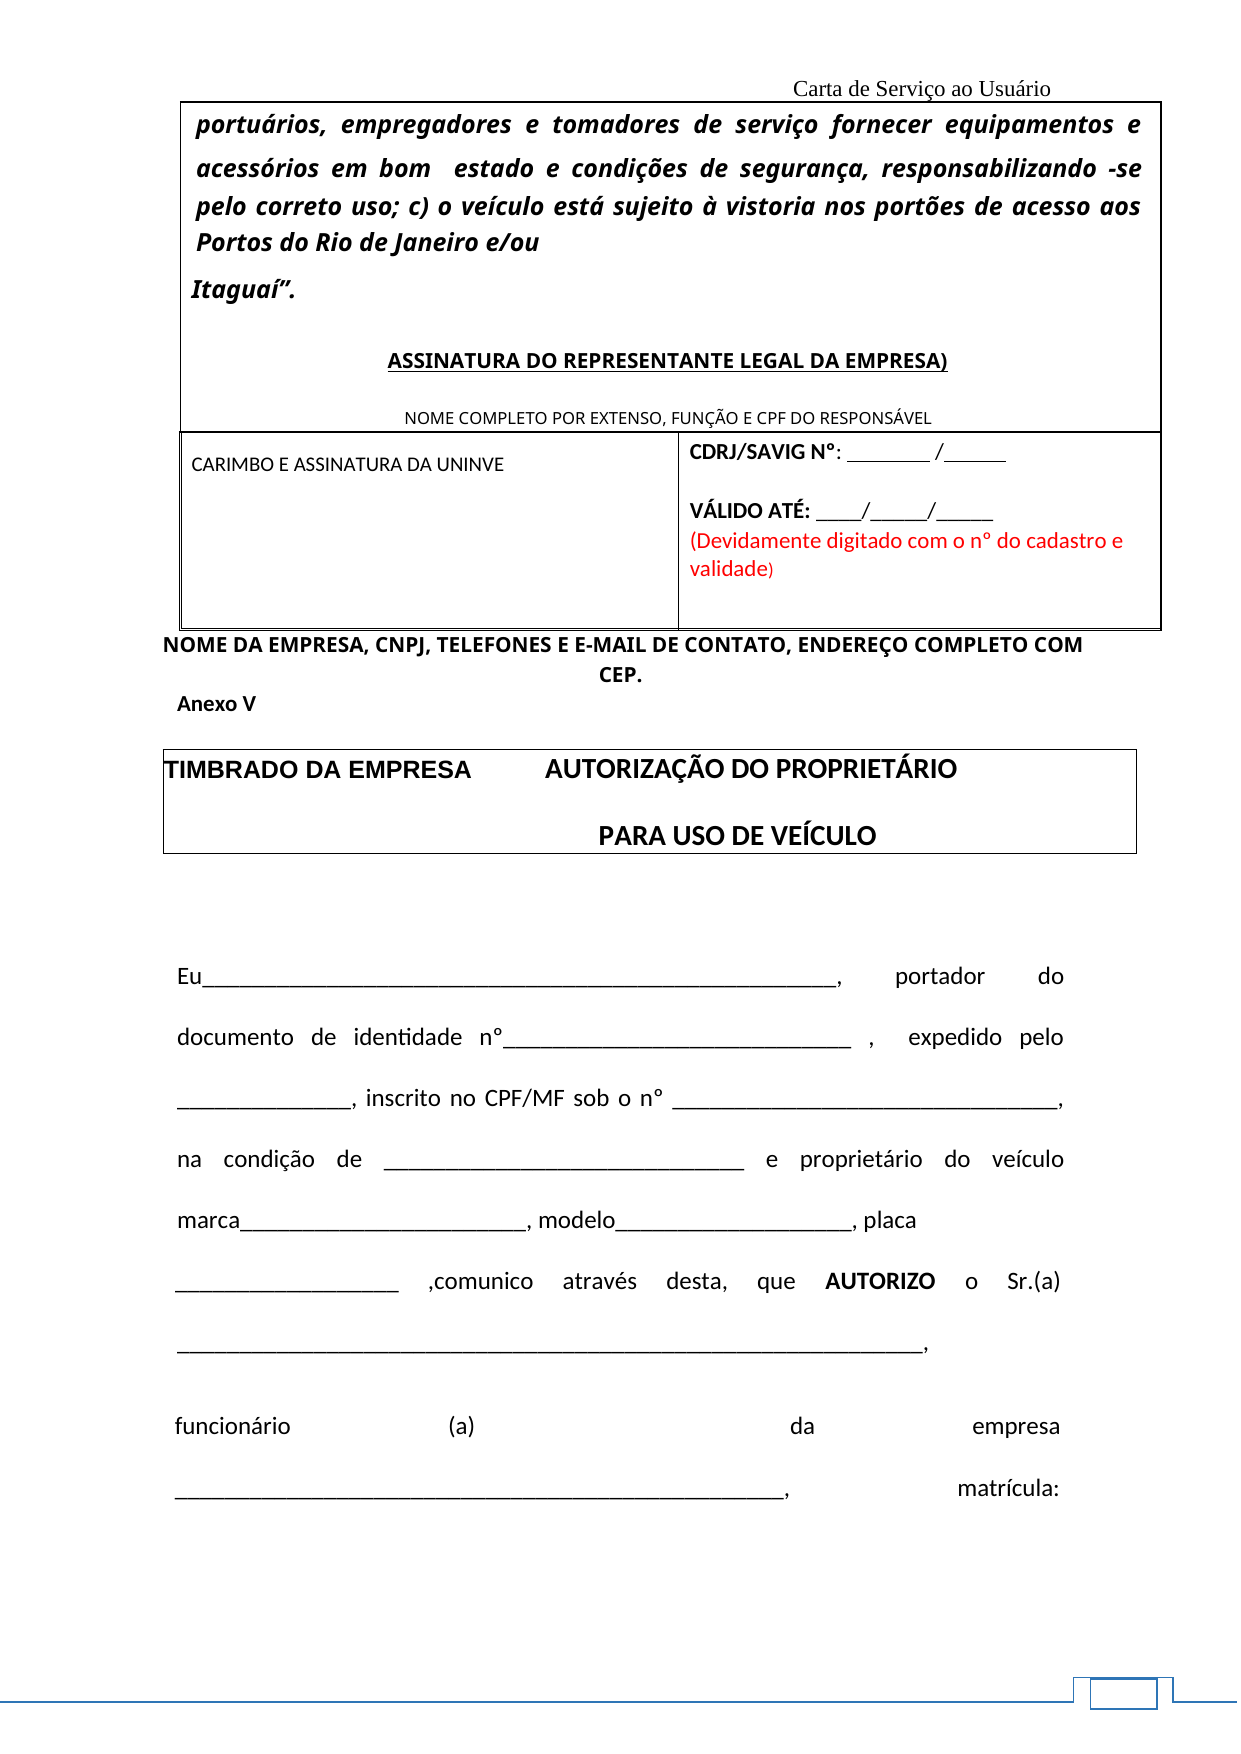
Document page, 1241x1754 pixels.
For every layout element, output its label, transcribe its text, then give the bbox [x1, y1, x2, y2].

table_header portuários, empregadores e tomadores de serviço fornecer equipamentos e acessórios em bom estado e condições de segurança, responsabilizando -se pelo correto uso; c) o veículo está sujeito à vistoria nos portões de acesso aos Portos do Rio de Janeiro e/ou Itaguaí”. ASSINATURA DO REPRESENTANTE LEGAL DA EMPRESA) NOME COMPLETO POR EXTENSO, FUNÇÃO E CPF DO RESPONSÁVEL [181, 103, 1160, 431]
text Anexo V [177, 689, 1181, 717]
table_cell CDRJ/SAVIG Nº: / . VÁLIDO ATÉ: ____/_____/_____ (Devidamente digitado com o nº do cadastro e validade) [679, 433, 1160, 627]
text NOME DA EMPRESA, CNPJ, TELEFONES E E-MAIL DE CONTATO, ENDEREÇO COMPLETO COM CEP. [162, 631, 1084, 688]
text funcionário (a) da empresa [148, 1410, 1181, 1440]
text _________________________________________________, matrícula: [148, 1472, 1181, 1503]
text ____________________________________________________________, [177, 1326, 1065, 1357]
text PARA USO DE VEÍCULO [164, 816, 1136, 853]
text __________________ ,comunico através desta, que AUTORIZO o Sr.(a) [148, 1265, 1181, 1296]
text Eu___________________________________________________, portador do documento de identidade nº____________________________ , expedido pelo ______________, inscrito no CPF/MF sob o nº _______________________________, na condição de _____________________________ e proprietário do veículo marca_______________________, modelo___________________, placa [177, 960, 1065, 1235]
table_cell CARIMBO E ASSINATURA DA UNINVE [182, 433, 678, 627]
subtitle TIMBRADO DA EMPRESA AUTORIZAÇÃO DO PROPRIETÁRIO [164, 750, 1136, 786]
